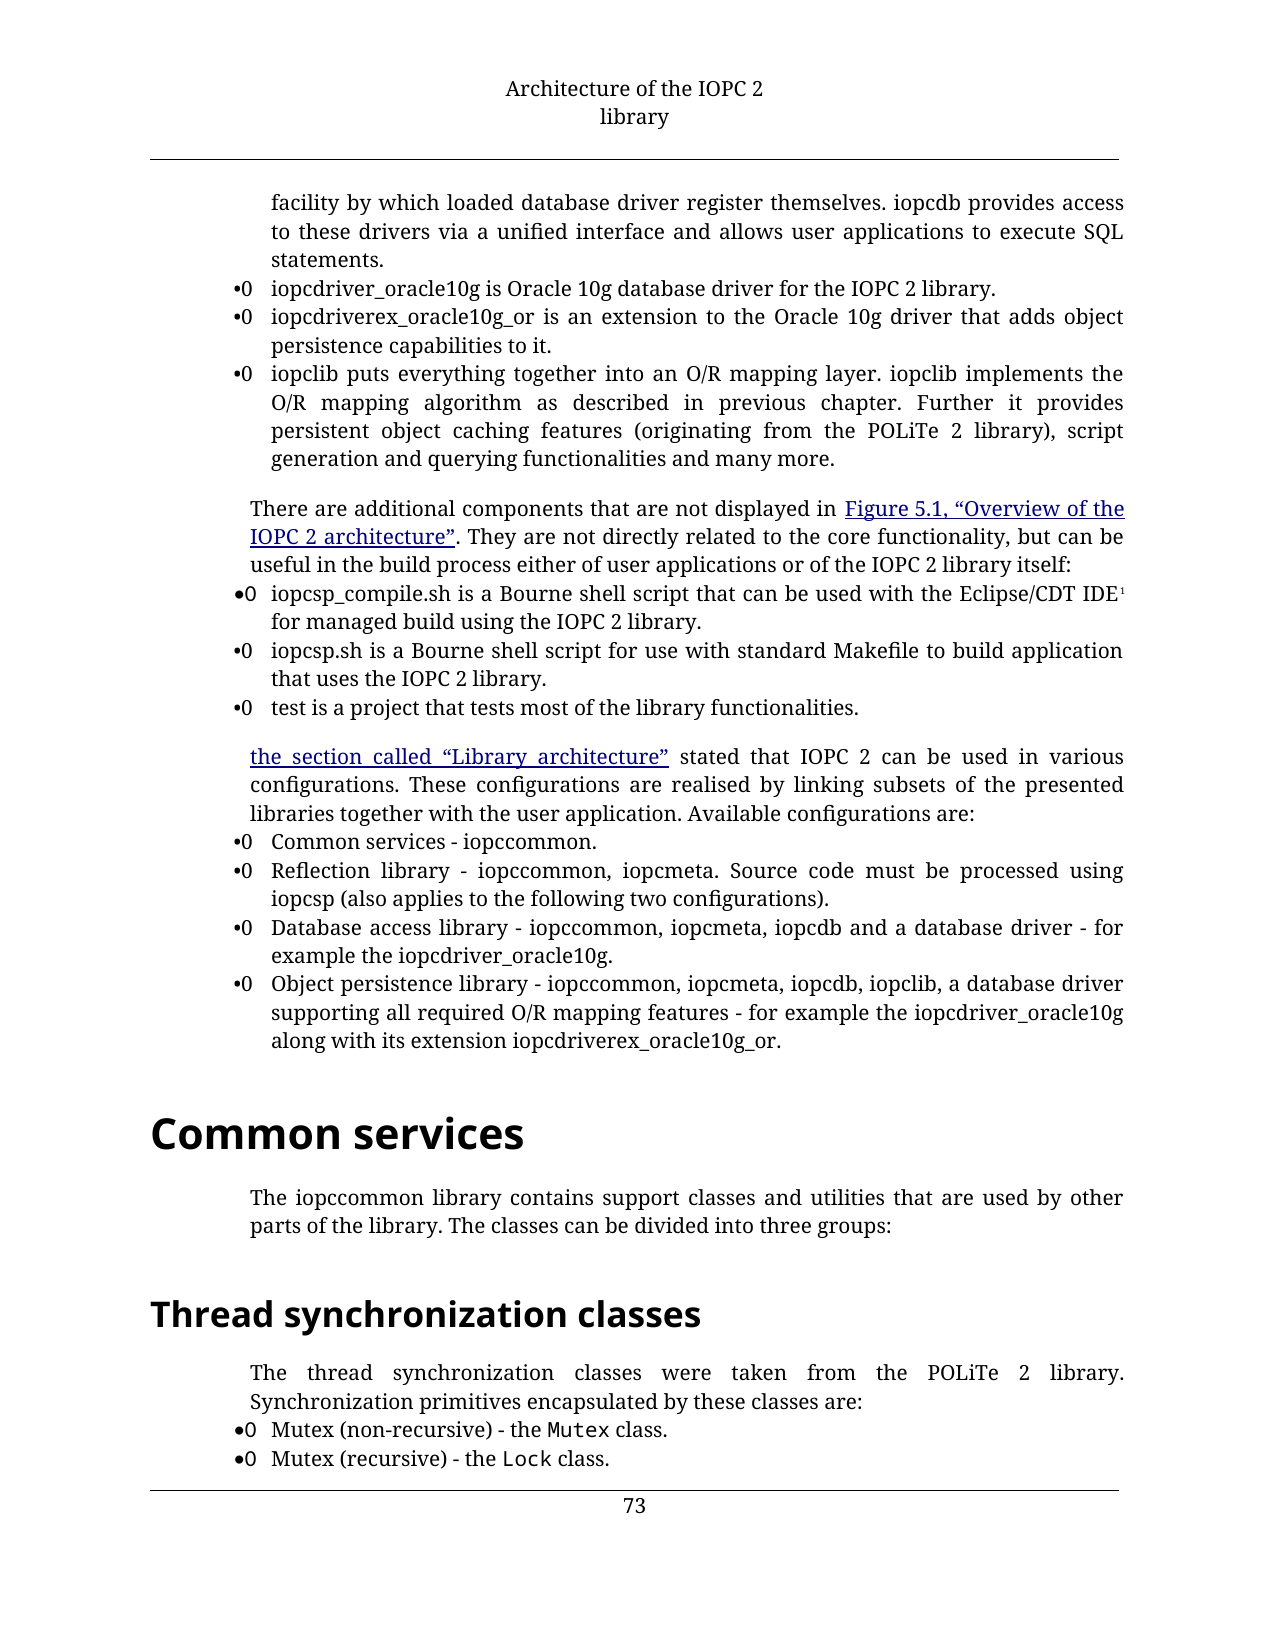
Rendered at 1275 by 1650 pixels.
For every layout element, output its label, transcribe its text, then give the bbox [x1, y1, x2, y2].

text Thread synchronization classes [150, 1289, 1125, 1338]
list Mutex (non-recursive) - the Mutex class. [233, 1415, 1125, 1444]
list Common services - iopccommon. [233, 827, 1125, 856]
list Reflection library - iopccommon, iopcmeta. Source code must be processed using iopcsp (also applies to the following two configurations). [233, 856, 1125, 913]
list Mutex (recursive) - the Lock class. [233, 1444, 1125, 1472]
list iopcdriverex_oracle10g_or is an extension to the Oracle 10g driver that adds object persistence capabilities to it. [233, 302, 1125, 359]
text The thread synchronization classes were taken from the POLiTe 2 library. Synchronization primitives encapsulated by these classes are: [250, 1358, 1125, 1415]
list Database access library - iopccommon, iopcmeta, iopcdb and a database driver - for example the iopcdriver_oracle10g. [233, 913, 1125, 969]
text The iopccommon library contains support classes and utilities that are used by other parts of the library. The classes can be divided into three groups: [250, 1183, 1125, 1240]
list facility by which loaded database driver register themselves. iopcdb provides access to these drivers via a unified interface and allows user applications to execute SQL statements. [233, 188, 1125, 274]
text the section called “Library architecture” stated that IOPC 2 can be used in various configurations. These configurations are realised by linking subsets of the presented libraries together with the user application. Available configurations are: [250, 742, 1125, 827]
list iopcdriver_oracle10g is Oracle 10g database driver for the IOPC 2 library. [233, 274, 1125, 302]
list iopcsp.sh is a Bourne shell script for use with standard Makefile to build application that uses the IOPC 2 library. [233, 636, 1125, 693]
text Common services [150, 1104, 1125, 1162]
text There are additional components that are not displayed in Figure 5.1, “Overview of the IOPC 2 architecture”. They are not directly related to the core functionality, but can be useful in the build process either of user applications or of the IOPC 2 library itself: [250, 494, 1125, 579]
list iopcsp_compile.sh is a Bourne shell script that can be used with the Eclipse/CDT IDE for managed build using the IOPC 2 library. [233, 579, 1125, 636]
list Object persistence library - iopccommon, iopcmeta, iopcdb, iopclib, a database driver supporting all required O/R mapping features - for example the iopcdriver_oracle10g along with its extension iopcdriverex_oracle10g_or. [233, 969, 1125, 1055]
list test is a project that tests most of the library functionalities. [233, 693, 1125, 721]
list iopclib puts everything together into an O/R mapping layer. iopclib implements the O/R mapping algorithm as described in previous chapter. Further it provides persistent object caching features (originating from the POLiTe 2 library), script generation and querying functionalities and many more. [233, 359, 1125, 473]
